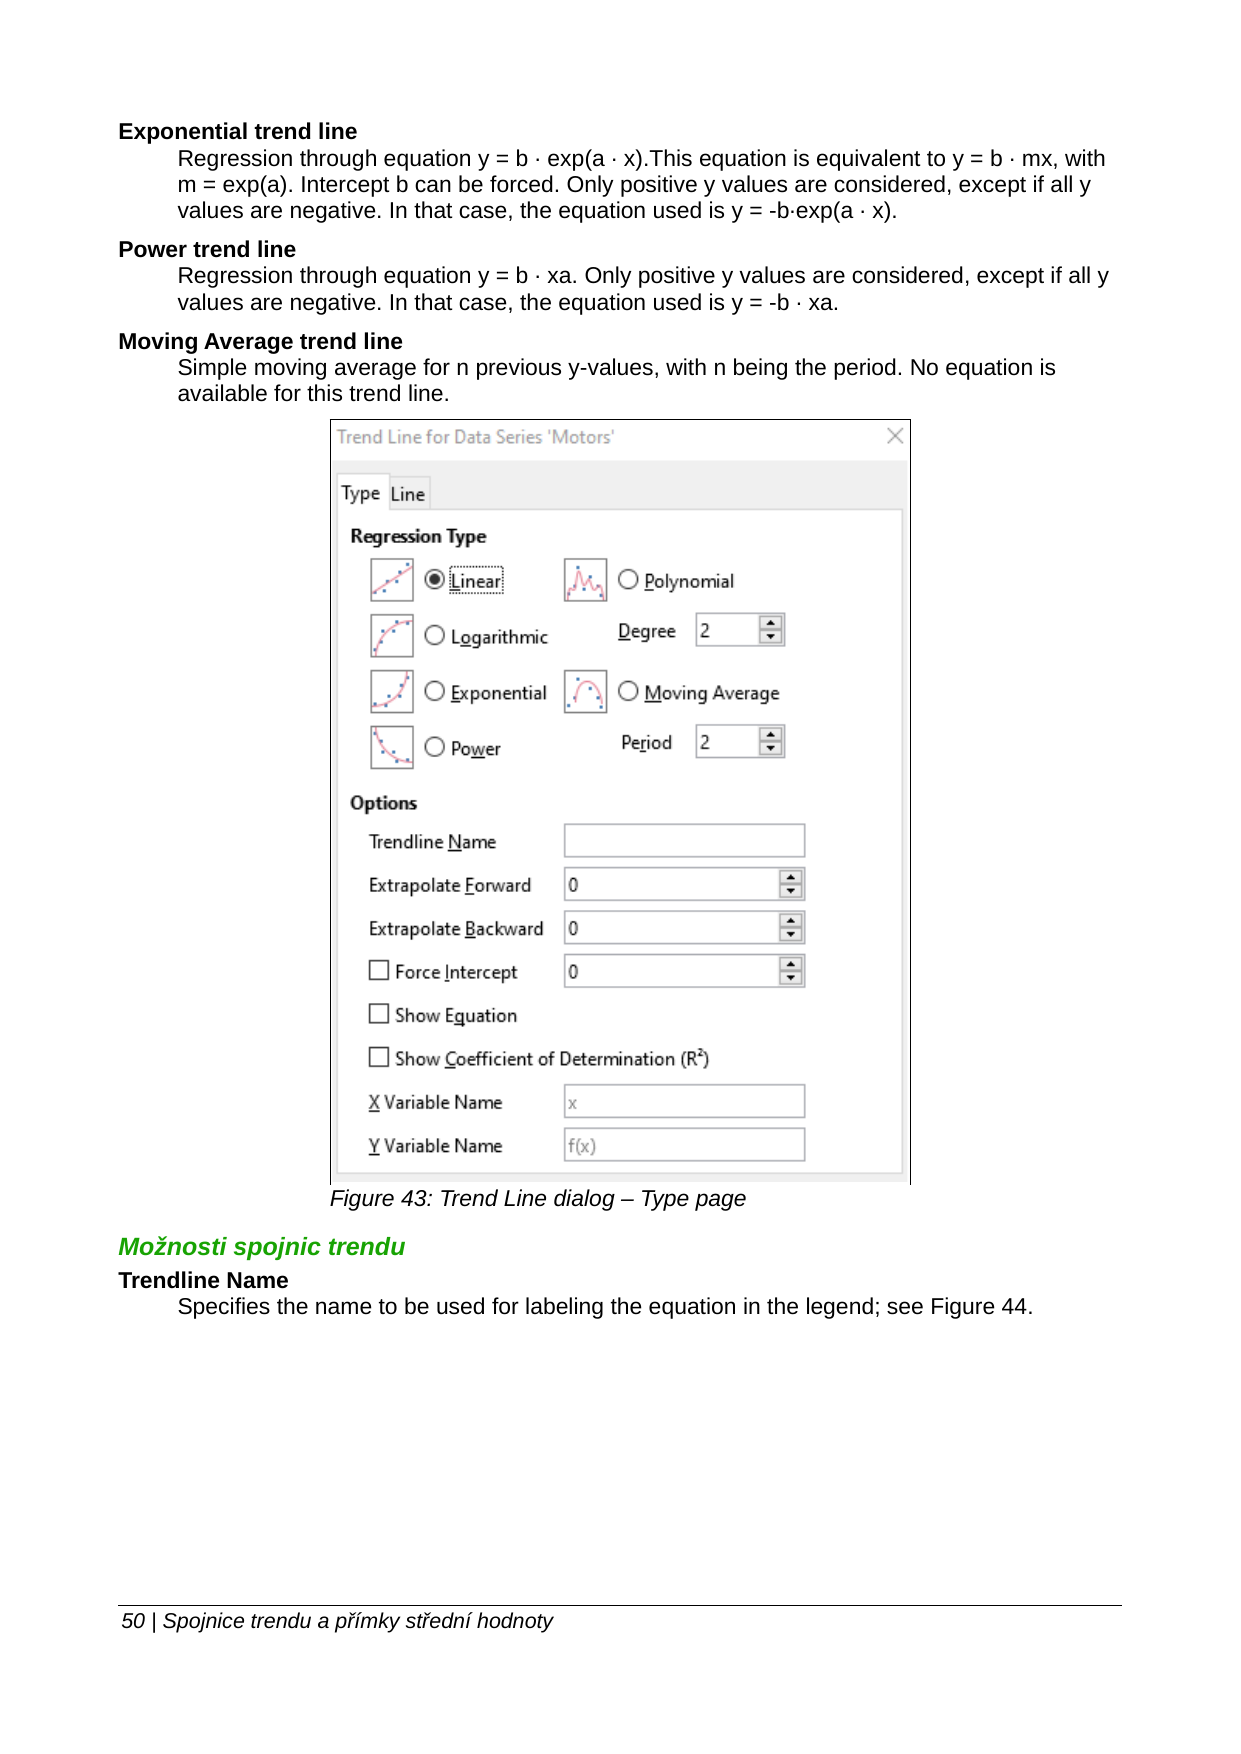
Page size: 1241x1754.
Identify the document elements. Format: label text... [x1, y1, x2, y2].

text Specifies the name to be used for labeling the equation in the legend; see Figure 44. [177, 1293, 1122, 1319]
text Power trend line [118, 236, 1122, 262]
text Figure 43: Trend Line dialog – Type page [329, 1182, 911, 1211]
picture [332, 422, 908, 1182]
text Regression through equation y = b ∙ exp(a ∙ x).This equation is equivalent to y = b ∙ mx, with m = exp(a). Intercept b can be forced. Only positive y values are considered, except if all y values are negative. In that case, the equation used is y = -b∙exp(a ∙ x). [177, 144, 1122, 223]
text Moving Average trend line [118, 328, 1122, 354]
text Simple moving average for n previous y-values, with n being the period. No equation is available for this trend line. [177, 354, 1122, 407]
text Exponential trend line [118, 118, 1122, 144]
subtitle Možnosti spojnic trendu [118, 1232, 1122, 1261]
text Trendline Name [118, 1267, 1122, 1293]
text Regression through equation y = b ∙ xa. Only positive y values are considered, except if all y values are negative. In that case, the equation used is y = -b ∙ xa. [177, 262, 1122, 315]
